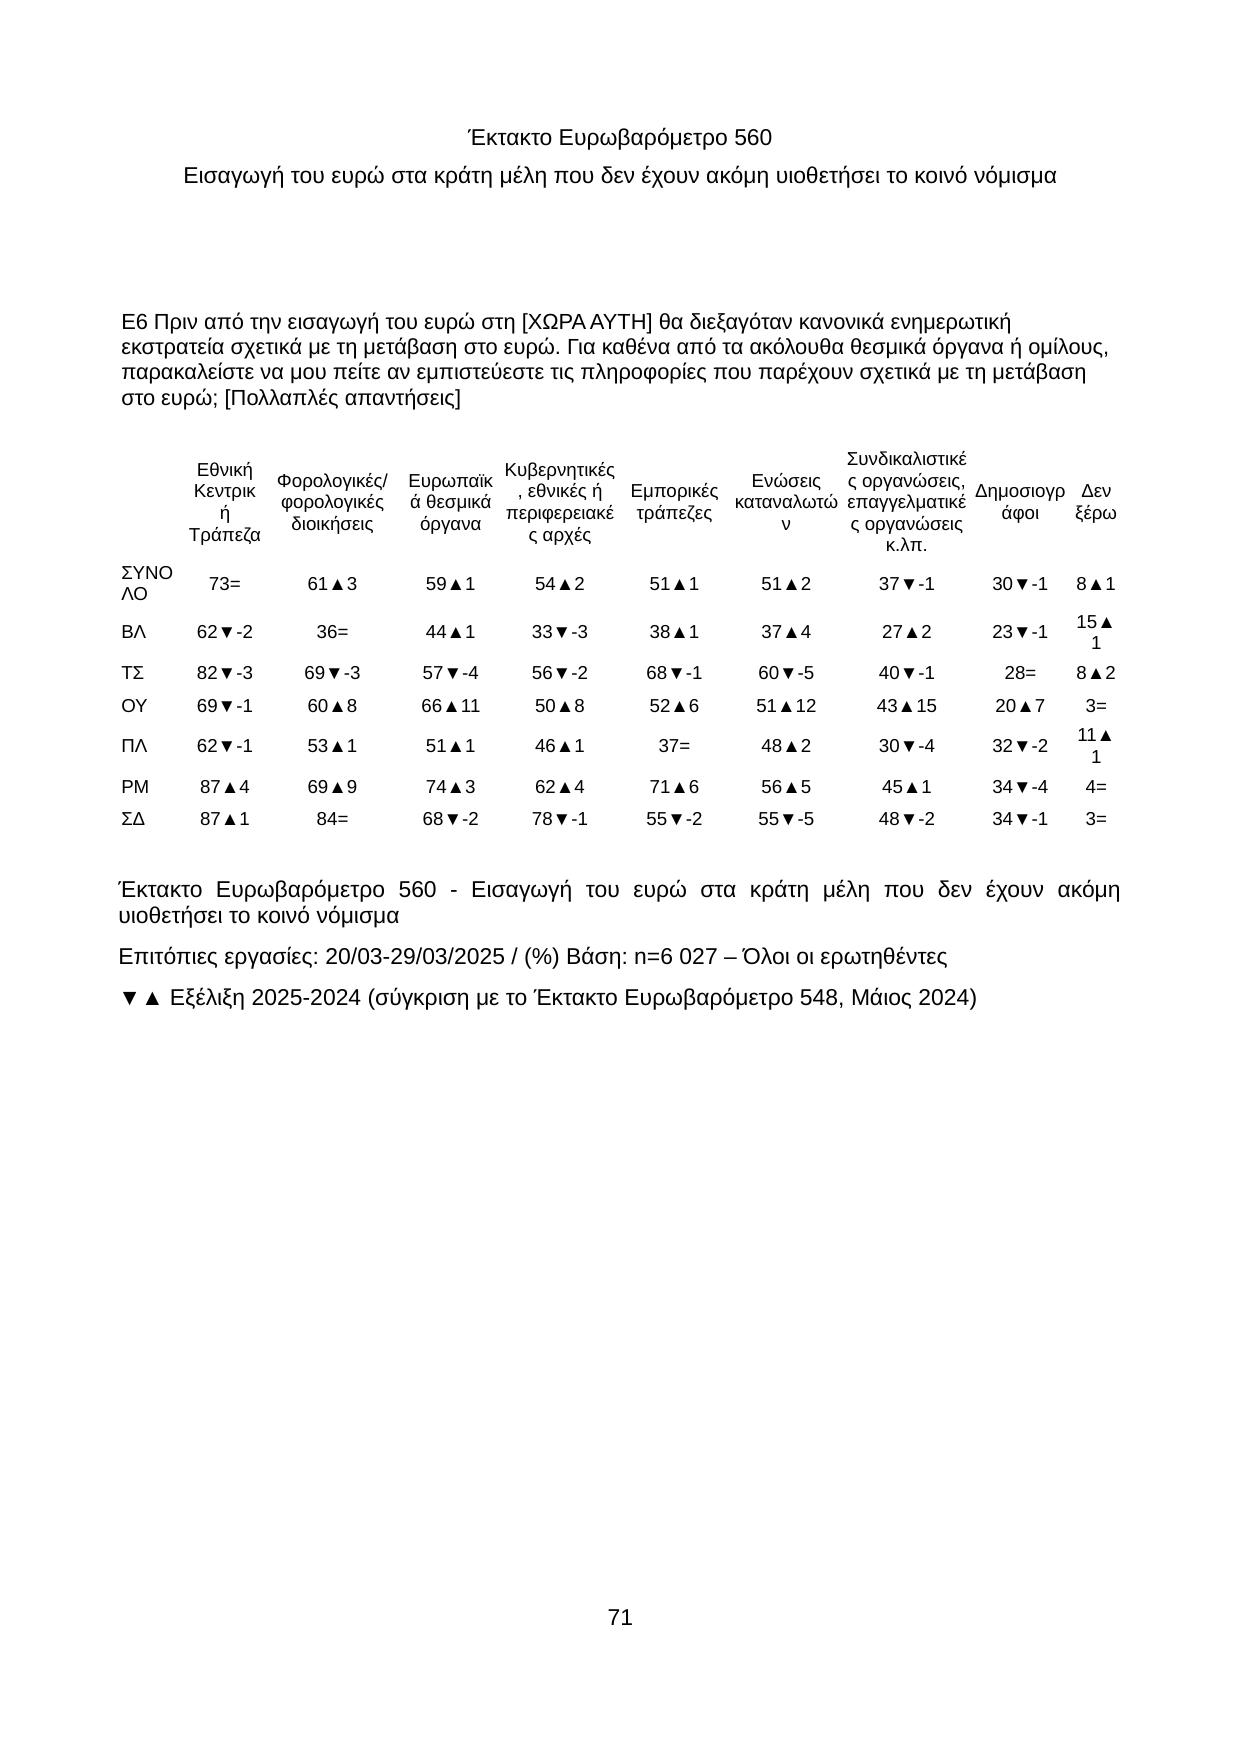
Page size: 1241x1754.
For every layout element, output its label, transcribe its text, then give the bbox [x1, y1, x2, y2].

table_cell 33▼-3 [500, 608, 619, 657]
table_cell 48▼-2 [843, 803, 970, 835]
table_cell 37= [619, 721, 729, 770]
table_cell Εμπορικές τράπεζες [619, 445, 729, 559]
table_cell [186, 413, 264, 445]
table_cell Ευρωπαϊκά θεσμικά όργανα [401, 445, 500, 559]
table_cell 51▲1 [619, 559, 729, 608]
table_cell 34▼-1 [970, 803, 1070, 835]
table_cell [500, 413, 619, 445]
table_cell 27▲2 [843, 608, 970, 657]
table_cell [118, 413, 186, 445]
table_cell 15▲1 [1070, 608, 1122, 657]
table_cell 60▲8 [264, 689, 401, 721]
table_cell 73= [186, 559, 264, 608]
table_cell Δημοσιογράφοι [970, 445, 1070, 559]
table_cell 23▼-1 [970, 608, 1070, 657]
table_cell [970, 413, 1070, 445]
table_cell 57▼-4 [401, 657, 500, 689]
table_cell [264, 413, 401, 445]
table_cell 34▼-4 [970, 770, 1070, 803]
table_cell ΤΣ [118, 657, 186, 689]
table_cell 59▲1 [401, 559, 500, 608]
table_cell 43▲15 [843, 689, 970, 721]
table_cell 62▼-1 [186, 721, 264, 770]
text Έκτακτο Ευρωβαρόμετρο 560 - Εισαγωγή του ευρώ στα κράτη μέλη που δεν έχουν ακόμη υιοθετήσει το κοινό νόμισμα [118, 876, 1122, 929]
table_cell 69▼-3 [264, 657, 401, 689]
table_cell 28= [970, 657, 1070, 689]
table_cell 69▼-1 [186, 689, 264, 721]
table_cell 46▲1 [500, 721, 619, 770]
table_cell 36= [264, 608, 401, 657]
table_cell 74▲3 [401, 770, 500, 803]
table_cell 50▲8 [500, 689, 619, 721]
table_cell ΡΜ [118, 770, 186, 803]
table_cell 87▲1 [186, 803, 264, 835]
table_cell 8▲2 [1070, 657, 1122, 689]
table_cell 51▲2 [729, 559, 843, 608]
table_cell 3= [1070, 689, 1122, 721]
table_cell Δεν ξέρω [1070, 445, 1122, 559]
text ▼▲ Εξέλιξη 2025-2024 (σύγκριση με το Έκτακτο Ευρωβαρόμετρο 548, Μάιος 2024) [118, 984, 1122, 1011]
table_cell Εθνική Κεντρική Τράπεζα [186, 445, 264, 559]
table_header Ε6 Πριν από την εισαγωγή του ευρώ στη [ΧΩΡΑ ΑΥΤΗ] θα διεξαγόταν κανονικά ενημερωτική εκστρατεία σχετικά με τη μετάβαση στο ευρώ. Για καθένα από τα ακόλουθα θεσμικά όργανα ή ομίλους, παρακαλείστε να μου πείτε αν εμπιστεύεστε τις πληροφορίες που παρέχουν σχετικά με τη μετάβαση στο ευρώ; [Πολλαπλές απαντήσεις] [118, 306, 1122, 413]
table_cell 30▼-1 [970, 559, 1070, 608]
table_cell 8▲1 [1070, 559, 1122, 608]
table_cell 87▲4 [186, 770, 264, 803]
table_cell 3= [1070, 803, 1122, 835]
table_cell ΒΛ [118, 608, 186, 657]
table_cell 78▼-1 [500, 803, 619, 835]
table_cell 48▲2 [729, 721, 843, 770]
table_cell 53▲1 [264, 721, 401, 770]
table_cell 30▼-4 [843, 721, 970, 770]
table_cell 55▼-5 [729, 803, 843, 835]
table_cell [1070, 413, 1122, 445]
table_cell 32▼-2 [970, 721, 1070, 770]
table_cell [401, 413, 500, 445]
table_cell 45▲1 [843, 770, 970, 803]
table_cell 11▲1 [1070, 721, 1122, 770]
table_cell 51▲12 [729, 689, 843, 721]
table_cell 20▲7 [970, 689, 1070, 721]
table_cell Συνδικαλιστικές οργανώσεις, επαγγελματικές οργανώσεις κ.λπ. [843, 445, 970, 559]
table_cell ΣΥΝΟΛΟ [118, 559, 186, 608]
table_cell 60▼-5 [729, 657, 843, 689]
table_cell 38▲1 [619, 608, 729, 657]
table_cell 62▲4 [500, 770, 619, 803]
table_cell 54▲2 [500, 559, 619, 608]
table_cell [843, 413, 970, 445]
table_cell ΠΛ [118, 721, 186, 770]
table_cell Κυβερνητικές, εθνικές ή περιφερειακές αρχές [500, 445, 619, 559]
table_cell 56▼-2 [500, 657, 619, 689]
table_cell 66▲11 [401, 689, 500, 721]
table_cell 62▼-2 [186, 608, 264, 657]
table_cell 68▼-1 [619, 657, 729, 689]
table_cell 40▼-1 [843, 657, 970, 689]
table_cell [118, 445, 186, 559]
table_cell [729, 413, 843, 445]
table_cell 4= [1070, 770, 1122, 803]
table_cell ΟΥ [118, 689, 186, 721]
text Επιτόπιες εργασίες: 20/03-29/03/2025 / (%) Βάση: n=6 027 – Όλοι οι ερωτηθέντες [118, 943, 1122, 970]
table_cell 55▼-2 [619, 803, 729, 835]
table_cell [619, 413, 729, 445]
table_cell 51▲1 [401, 721, 500, 770]
table_cell 68▼-2 [401, 803, 500, 835]
table_cell 56▲5 [729, 770, 843, 803]
table_cell ΣΔ [118, 803, 186, 835]
table_cell 37▲4 [729, 608, 843, 657]
table_cell 69▲9 [264, 770, 401, 803]
table_cell Φορολογικές/φορολογικές διοικήσεις [264, 445, 401, 559]
table_cell 52▲6 [619, 689, 729, 721]
table_cell 61▲3 [264, 559, 401, 608]
table_cell 71▲6 [619, 770, 729, 803]
table_cell 84= [264, 803, 401, 835]
table_cell Ενώσεις καταναλωτών [729, 445, 843, 559]
table_cell 37▼-1 [843, 559, 970, 608]
table_cell 44▲1 [401, 608, 500, 657]
table_cell 82▼-3 [186, 657, 264, 689]
